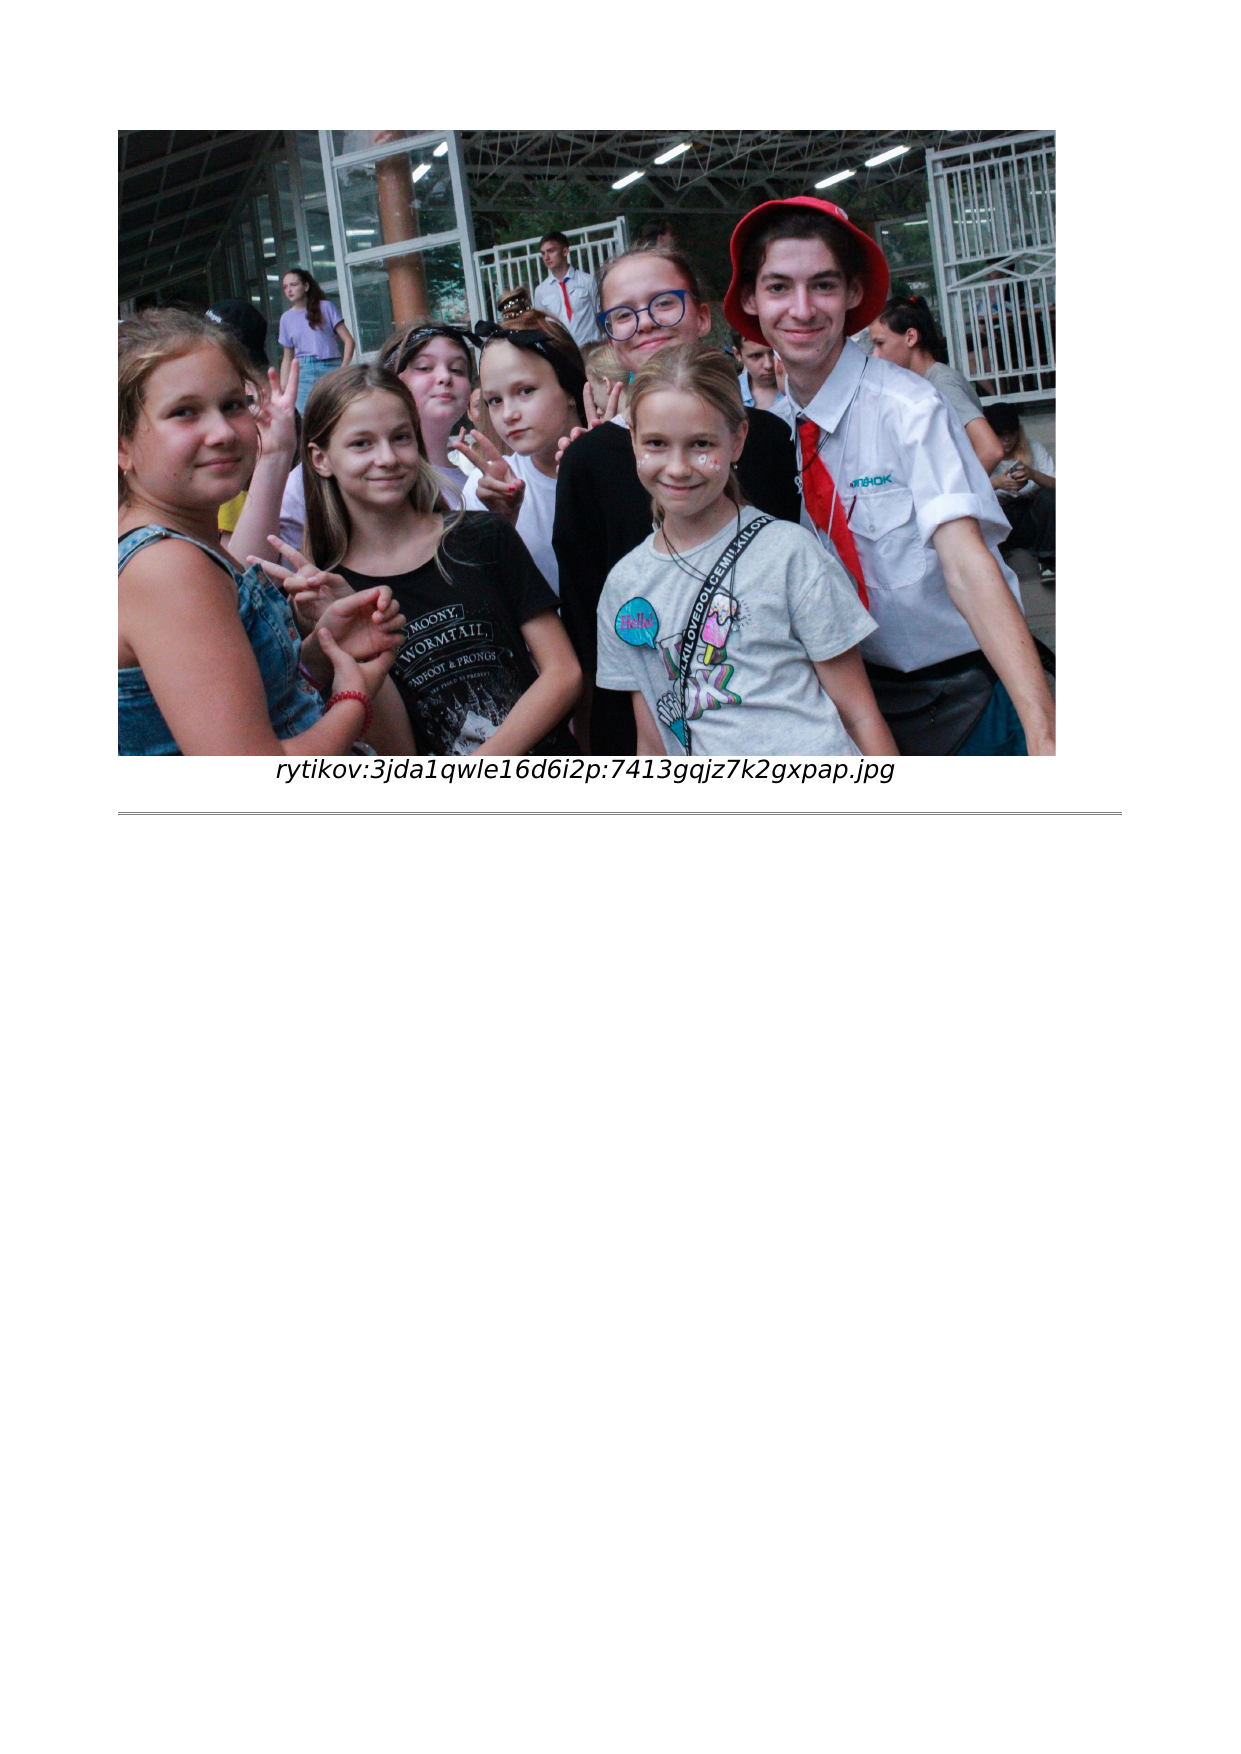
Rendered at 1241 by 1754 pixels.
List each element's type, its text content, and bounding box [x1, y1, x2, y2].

picture [118, 130, 1056, 756]
text rytikov:3jda1qwle16d6i2p:7413gqjz7k2gxpap.jpg [118, 756, 1056, 785]
picture [993, 727, 1021, 756]
